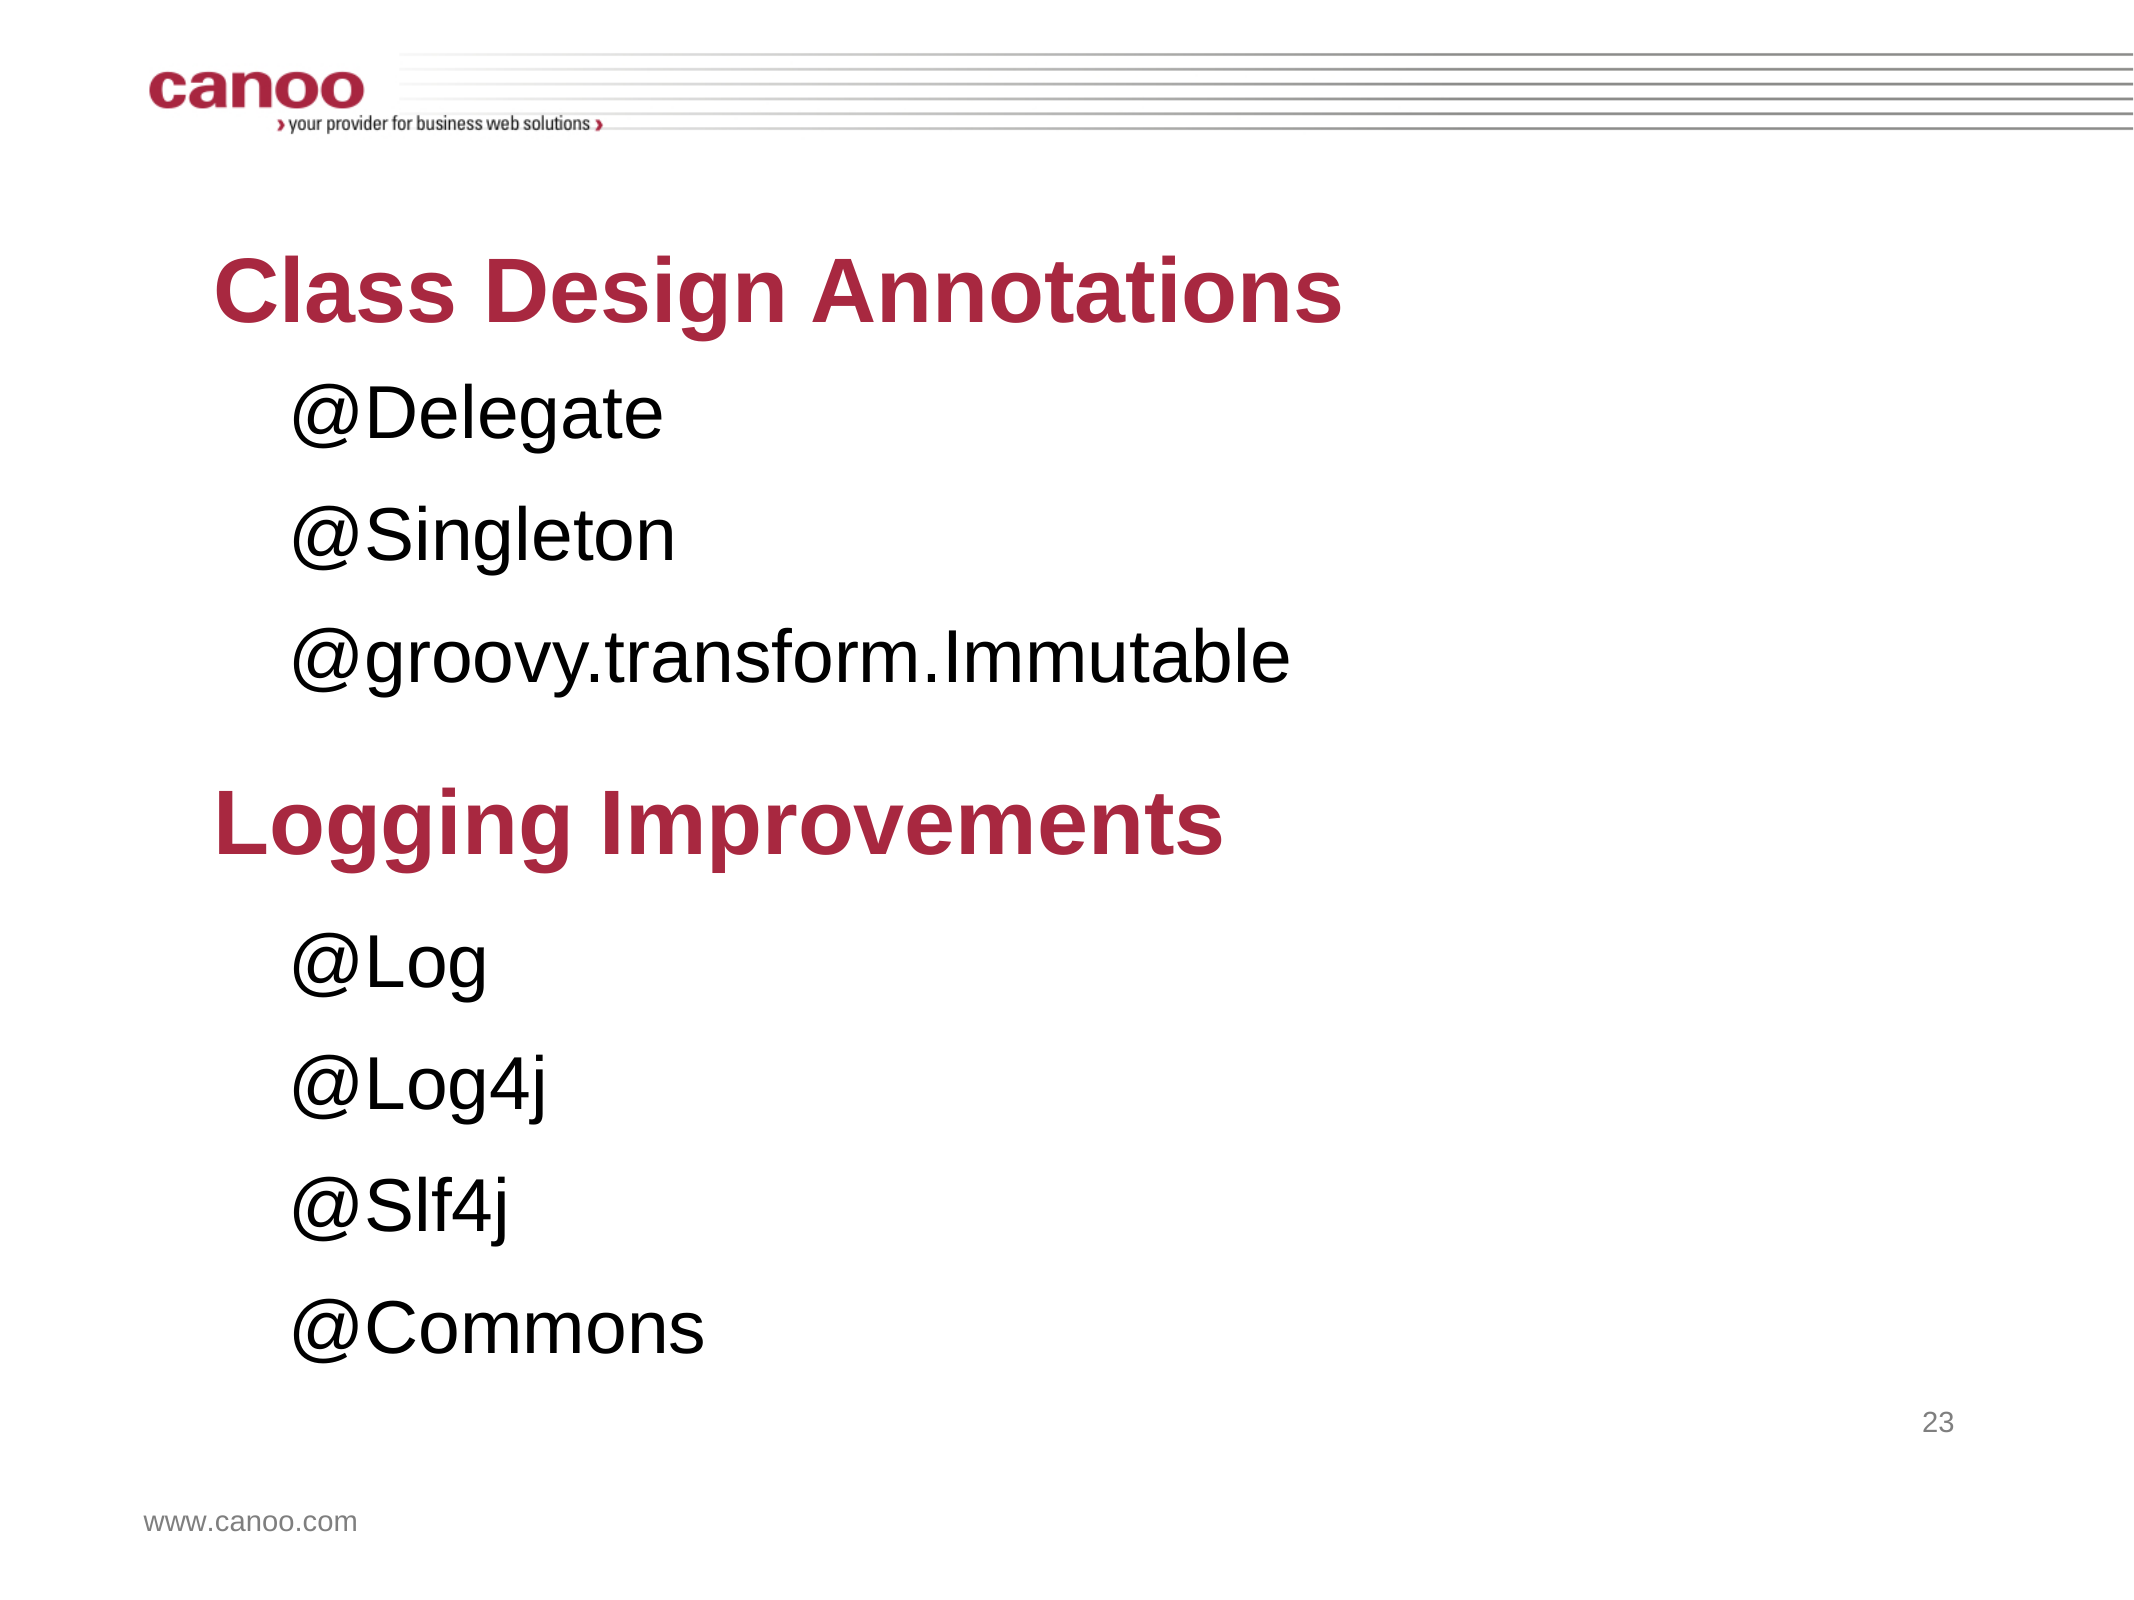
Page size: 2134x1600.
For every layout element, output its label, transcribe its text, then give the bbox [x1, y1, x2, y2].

list @Log @Log4j @Slf4j @Commons [204, 940, 2018, 1475]
list @Delegate @Singleton @groovy.transform.Immutable [204, 391, 2018, 651]
title Logging Improvements [204, 651, 2020, 882]
title Class Design Annotations [204, 120, 2020, 350]
picture [0, 21, 2134, 188]
